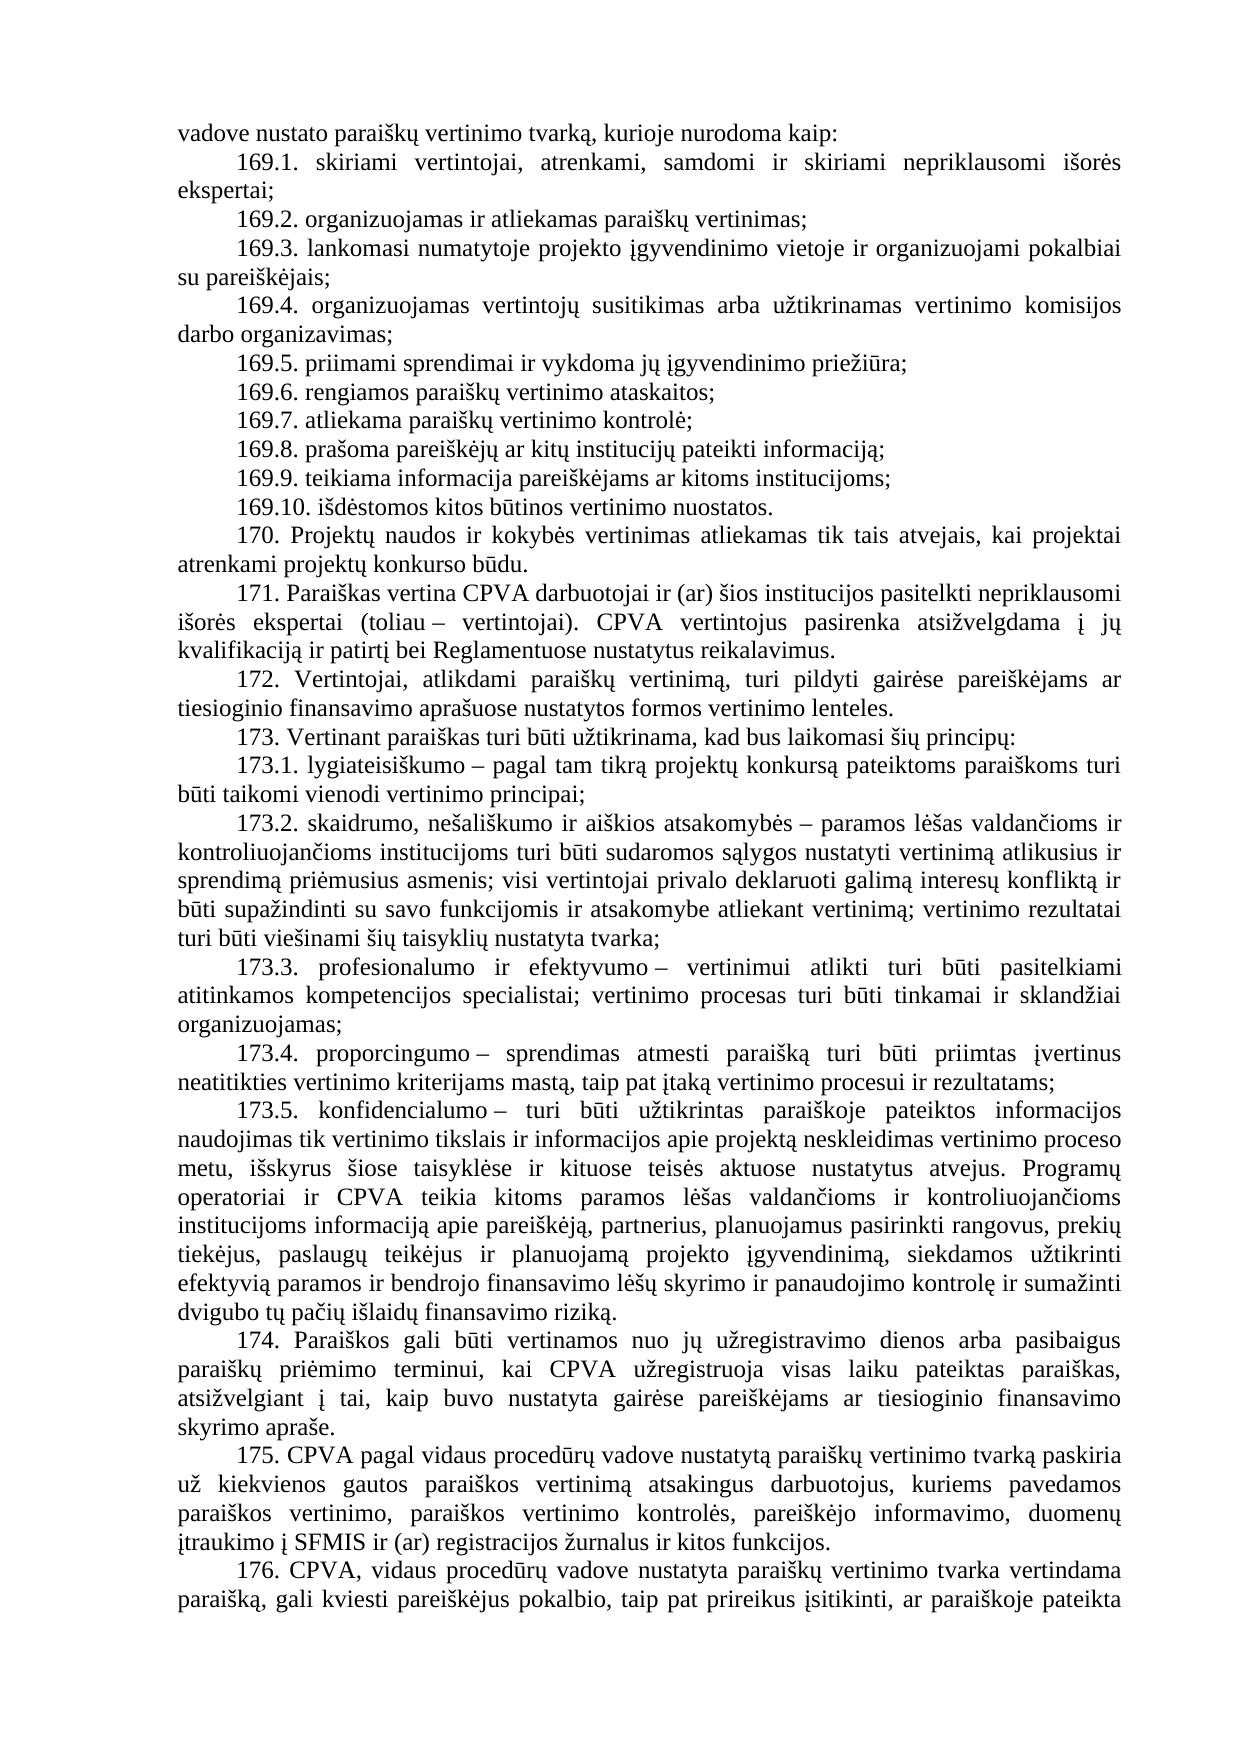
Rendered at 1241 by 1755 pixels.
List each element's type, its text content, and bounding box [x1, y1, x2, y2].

text 175. CPVA pagal vidaus procedūrų vadove nustatytą paraiškų vertinimo tvarką paskiria už kiekvienos gautos paraiškos vertinimą atsakingus darbuotojus, kuriems pavedamos paraiškos vertinimo, paraiškos vertinimo kontrolės, pareiškėjo informavimo, duomenų įtraukimo į SFMIS ir (ar) registracijos žurnalus ir kitos funkcijos. [177, 1441, 1122, 1556]
text 169.1. skiriami vertintojai, atrenkami, samdomi ir skiriami nepriklausomi išorės ekspertai; [177, 147, 1122, 204]
text 169.6. rengiamos paraiškų vertinimo ataskaitos; [177, 377, 1122, 406]
text 174. Paraiškos gali būti vertinamos nuo jų užregistravimo dienos arba pasibaigus paraiškų priėmimo terminui, kai CPVA užregistruoja visas laiku pateiktas paraiškas, atsižvelgiant į tai, kaip buvo nustatyta gairėse pareiškėjams ar tiesioginio finansavimo skyrimo apraše. [177, 1326, 1122, 1441]
text 176. CPVA, vidaus procedūrų vadove nustatyta paraiškų vertinimo tvarka vertindama paraišką, gali kviesti pareiškėjus pokalbio, taip pat prireikus įsitikinti, ar paraiškoje pateikta [177, 1556, 1122, 1613]
text 173.1. lygiateisiškumo – pagal tam tikrą projektų konkursą pateiktoms paraiškoms turi būti taikomi vienodi vertinimo principai; [177, 751, 1122, 808]
text 173.5. konfidencialumo – turi būti užtikrintas paraiškoje pateiktos informacijos naudojimas tik vertinimo tikslais ir informacijos apie projektą neskleidimas vertinimo proceso metu, išskyrus šiose taisyklėse ir kituose teisės aktuose nustatytus atvejus. Programų operatoriai ir CPVA teikia kitoms paramos lėšas valdančioms ir kontroliuojančioms institucijoms informaciją apie pareiškėją, partnerius, planuojamus pasirinkti rangovus, prekių tiekėjus, paslaugų teikėjus ir planuojamą projekto įgyvendinimą, siekdamos užtikrinti efektyvią paramos ir bendrojo finansavimo lėšų skyrimo ir panaudojimo kontrolę ir sumažinti dvigubo tų pačių išlaidų finansavimo riziką. [177, 1096, 1122, 1326]
text 169.4. organizuojamas vertintojų susitikimas arba užtikrinamas vertinimo komisijos darbo organizavimas; [177, 291, 1122, 348]
text 169.2. organizuojamas ir atliekamas paraiškų vertinimas; [177, 204, 1122, 233]
text vadove nustato paraiškų vertinimo tvarką, kurioje nurodoma kaip: [177, 118, 1122, 147]
text 173. Vertinant paraiškas turi būti užtikrinama, kad bus laikomasi šių principų: [177, 722, 1122, 751]
text 169.8. prašoma pareiškėjų ar kitų institucijų pateikti informaciją; [177, 434, 1122, 463]
text 169.9. teikiama informacija pareiškėjams ar kitoms institucijoms; [177, 463, 1122, 492]
text 172. Vertintojai, atlikdami paraiškų vertinimą, turi pildyti gairėse pareiškėjams ar tiesioginio finansavimo aprašuose nustatytos formos vertinimo lenteles. [177, 664, 1122, 722]
text 169.5. priimami sprendimai ir vykdoma jų įgyvendinimo priežiūra; [177, 348, 1122, 377]
text 169.7. atliekama paraiškų vertinimo kontrolė; [177, 406, 1122, 434]
text 173.4. proporcingumo – sprendimas atmesti paraišką turi būti priimtas įvertinus neatitikties vertinimo kriterijams mastą, taip pat įtaką vertinimo procesui ir rezultatams; [177, 1038, 1122, 1096]
text 169.10. išdėstomos kitos būtinos vertinimo nuostatos. [177, 492, 1122, 521]
text 171. Paraiškas vertina CPVA darbuotojai ir (ar) šios institucijos pasitelkti nepriklausomi išorės ekspertai (toliau – vertintojai). CPVA vertintojus pasirenka atsižvelgdama į jų kvalifikaciją ir patirtį bei Reglamentuose nustatytus reikalavimus. [177, 578, 1122, 664]
text 173.3. profesionalumo ir efektyvumo – vertinimui atlikti turi būti pasitelkiami atitinkamos kompetencijos specialistai; vertinimo procesas turi būti tinkamai ir sklandžiai organizuojamas; [177, 952, 1122, 1038]
text 169.3. lankomasi numatytoje projekto įgyvendinimo vietoje ir organizuojami pokalbiai su pareiškėjais; [177, 233, 1122, 291]
text 170. Projektų naudos ir kokybės vertinimas atliekamas tik tais atvejais, kai projektai atrenkami projektų konkurso būdu. [177, 521, 1122, 578]
text 173.2. skaidrumo, nešališkumo ir aiškios atsakomybės – paramos lėšas valdančioms ir kontroliuojančioms institucijoms turi būti sudaromos sąlygos nustatyti vertinimą atlikusius ir sprendimą priėmusius asmenis; visi vertintojai privalo deklaruoti galimą interesų konfliktą ir būti supažindinti su savo funkcijomis ir atsakomybe atliekant vertinimą; vertinimo rezultatai turi būti viešinami šių taisyklių nustatyta tvarka; [177, 808, 1122, 952]
